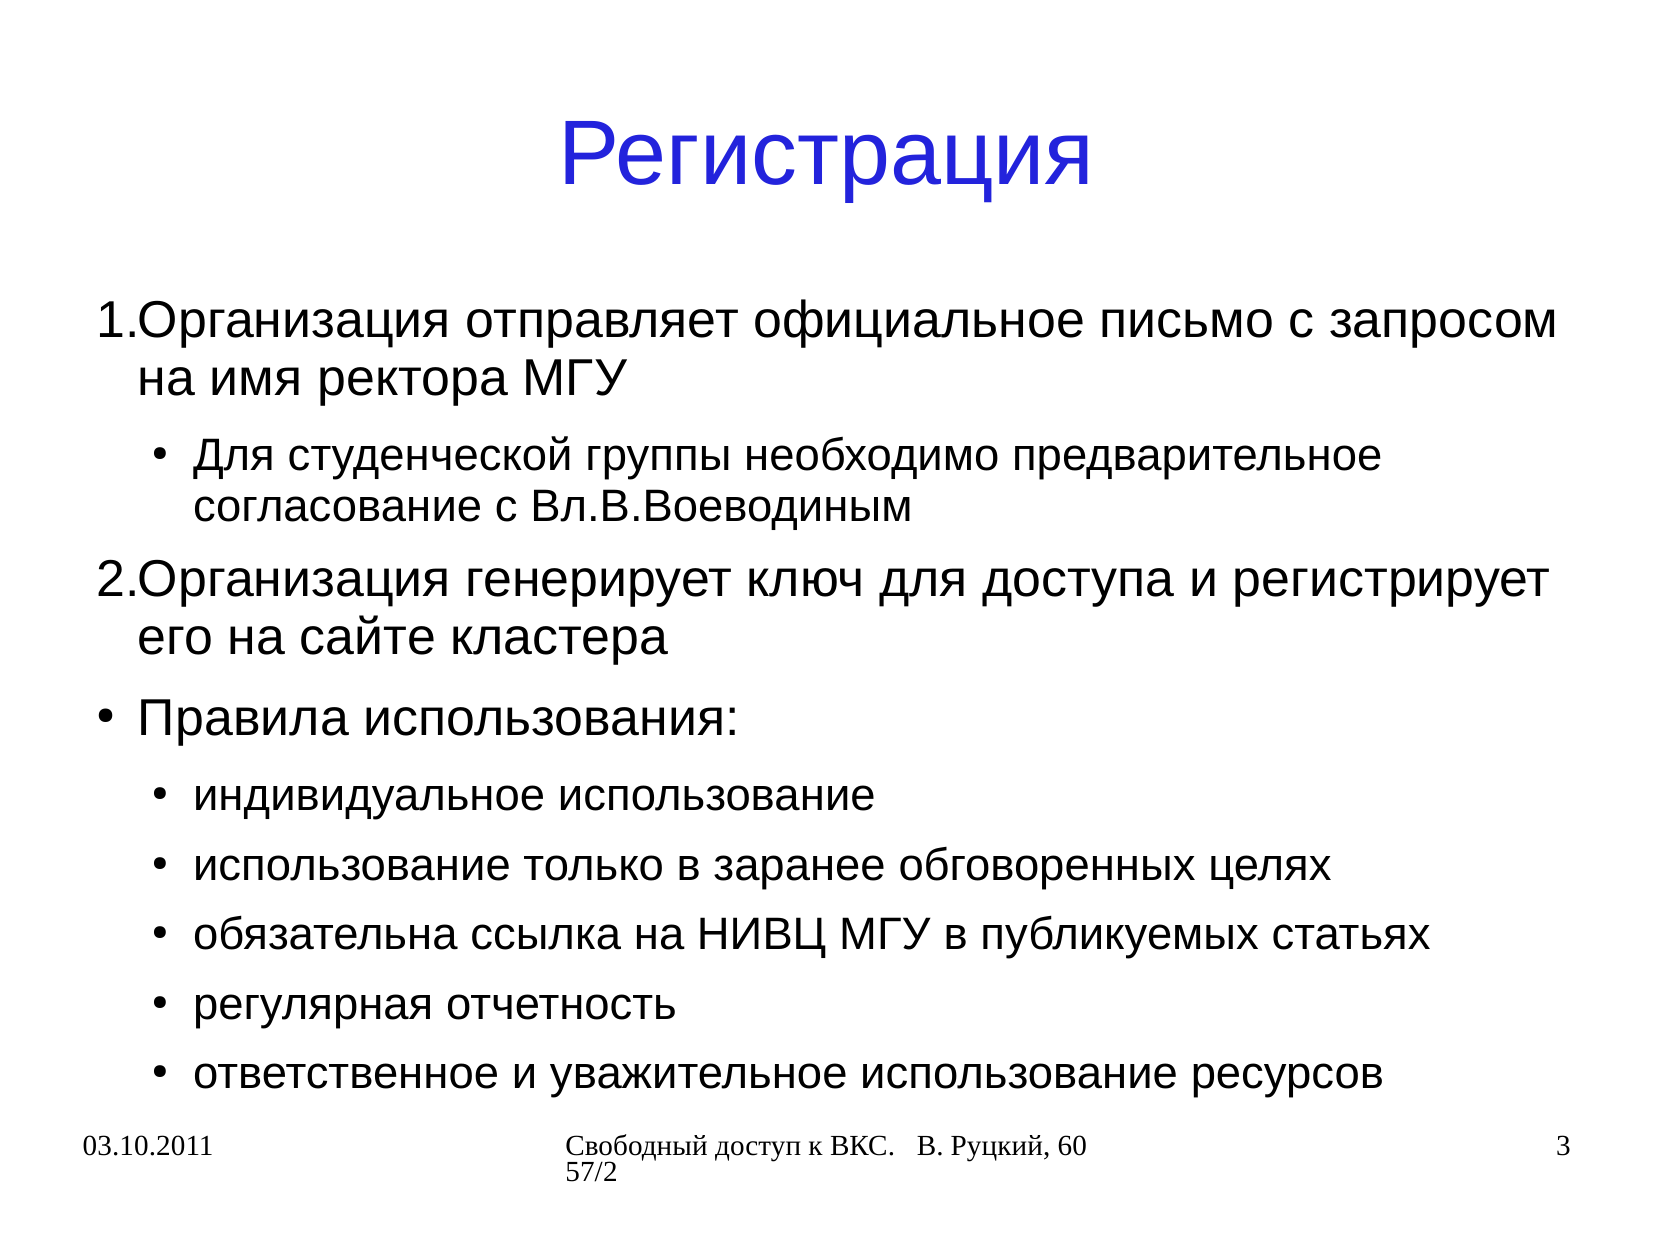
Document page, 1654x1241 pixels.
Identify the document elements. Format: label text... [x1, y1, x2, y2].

title Регистрация [82, 49, 1571, 257]
list Организация отправляет официальное письмо с запросом на имя ректора МГУ Для студенческой группы необходимо предварительное согласование с Вл.В.Воеводиным Организация генерирует ключ для доступа и регистрирует его на сайте кластера Правила использования: индивидуальное использование использование только в заранее обговоренных целях обязательна ссылка на НИВЦ МГУ в публикуемых статьях регулярная отчетность ответственное и уважительное использование ресурсов [82, 290, 1571, 1109]
